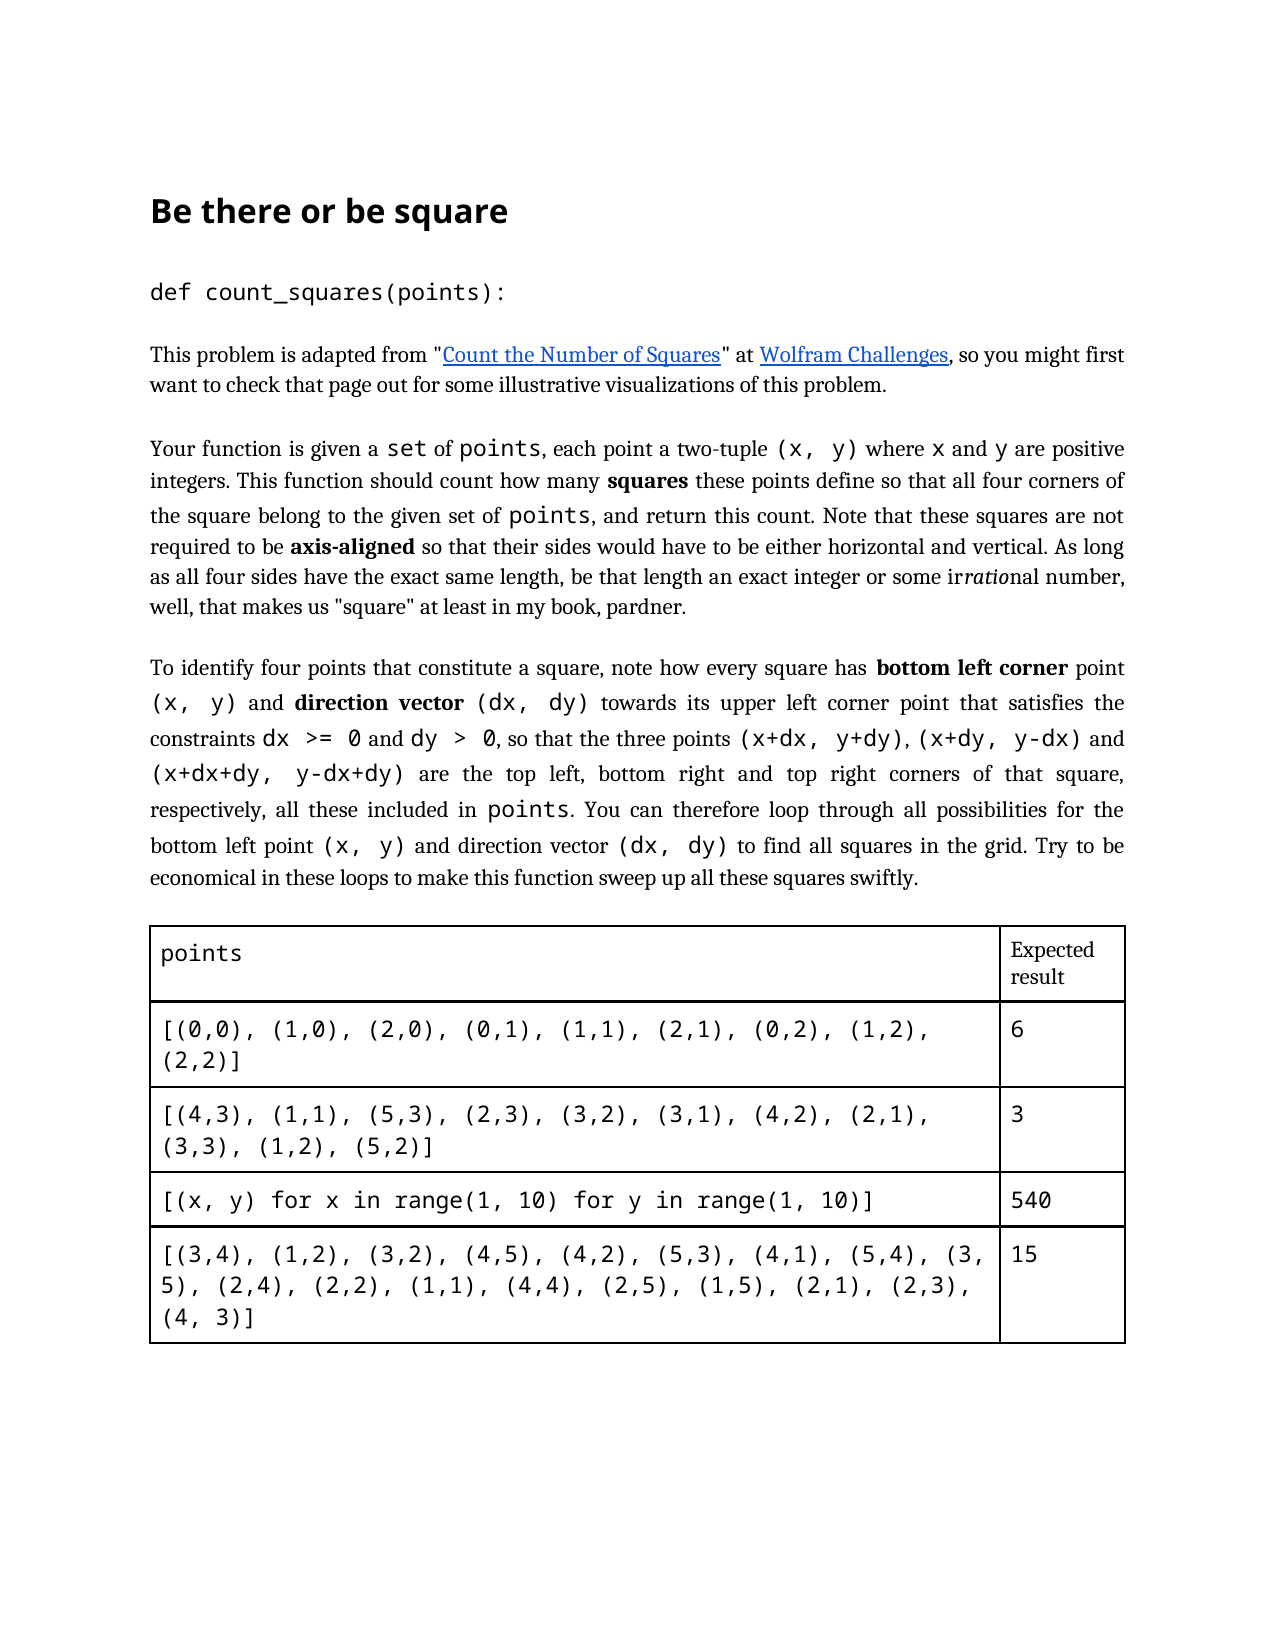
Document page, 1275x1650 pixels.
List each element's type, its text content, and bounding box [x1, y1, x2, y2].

table_header Expected result [1001, 927, 1124, 1000]
text def count_squares(points): [150, 276, 1125, 307]
table_cell [(4,3), (1,1), (5,3), (2,3), (3,2), (3,1), (4,2), (2,1), (3,3), (1,2), (5,2)] [151, 1088, 999, 1171]
table_cell 15 [1001, 1228, 1124, 1342]
text This problem is adapted from "Count the Number of Squares" at Wolfram Challenges, so you might first want to check that page out for some illustrative visualizations of this problem. [150, 342, 1125, 398]
table_header points [151, 927, 999, 1000]
table_cell 6 [1001, 1003, 1124, 1086]
table_cell 3 [1001, 1088, 1124, 1171]
table_cell [(0,0), (1,0), (2,0), (0,1), (1,1), (2,1), (0,2), (1,2), (2,2)] [151, 1003, 999, 1086]
text Your function is given a set of points, each point a two-tuple (x, y) where x and y are positive integers. This function should count how many squares these points define so that all four corners of the square belong to the given set of points, and return this count. Note that these squares are not required to be axis-aligned so that their sides would have to be either horizontal and vertical. As long as all four sides have the exact same length, be that length an exact integer or some irrational number, well, that makes us "square" at least in my book, pardner. [150, 432, 1125, 620]
table_cell [(3,4), (1,2), (3,2), (4,5), (4,2), (5,3), (4,1), (5,4), (3, 5), (2,4), (2,2), (1,1), (4,4), (2,5), (1,5), (2,1), (2,3), (4, 3)] [151, 1228, 999, 1342]
table_cell [(x, y) for x in range(1, 10) for y in range(1, 10)] [151, 1173, 999, 1225]
table_cell 540 [1001, 1173, 1124, 1225]
text To identify four points that constitute a square, note how every square has bottom left corner point (x, y) and direction vector (dx, dy) towards its upper left corner point that satisfies the constraints dx >= 0 and dy > 0, so that the three points (x+dx, y+dy), (x+dy, y-dx) and (x+dx+dy, y-dx+dy) are the top left, bottom right and top right corners of that square, respectively, all these included in points. You can therefore loop through all possibilities for the bottom left point (x, y) and direction vector (dx, dy) to find all squares in the grid. Try to be economical in these loops to make this function sweep up all these squares swiftly. [150, 654, 1125, 891]
subtitle Be there or be square [150, 187, 1125, 233]
